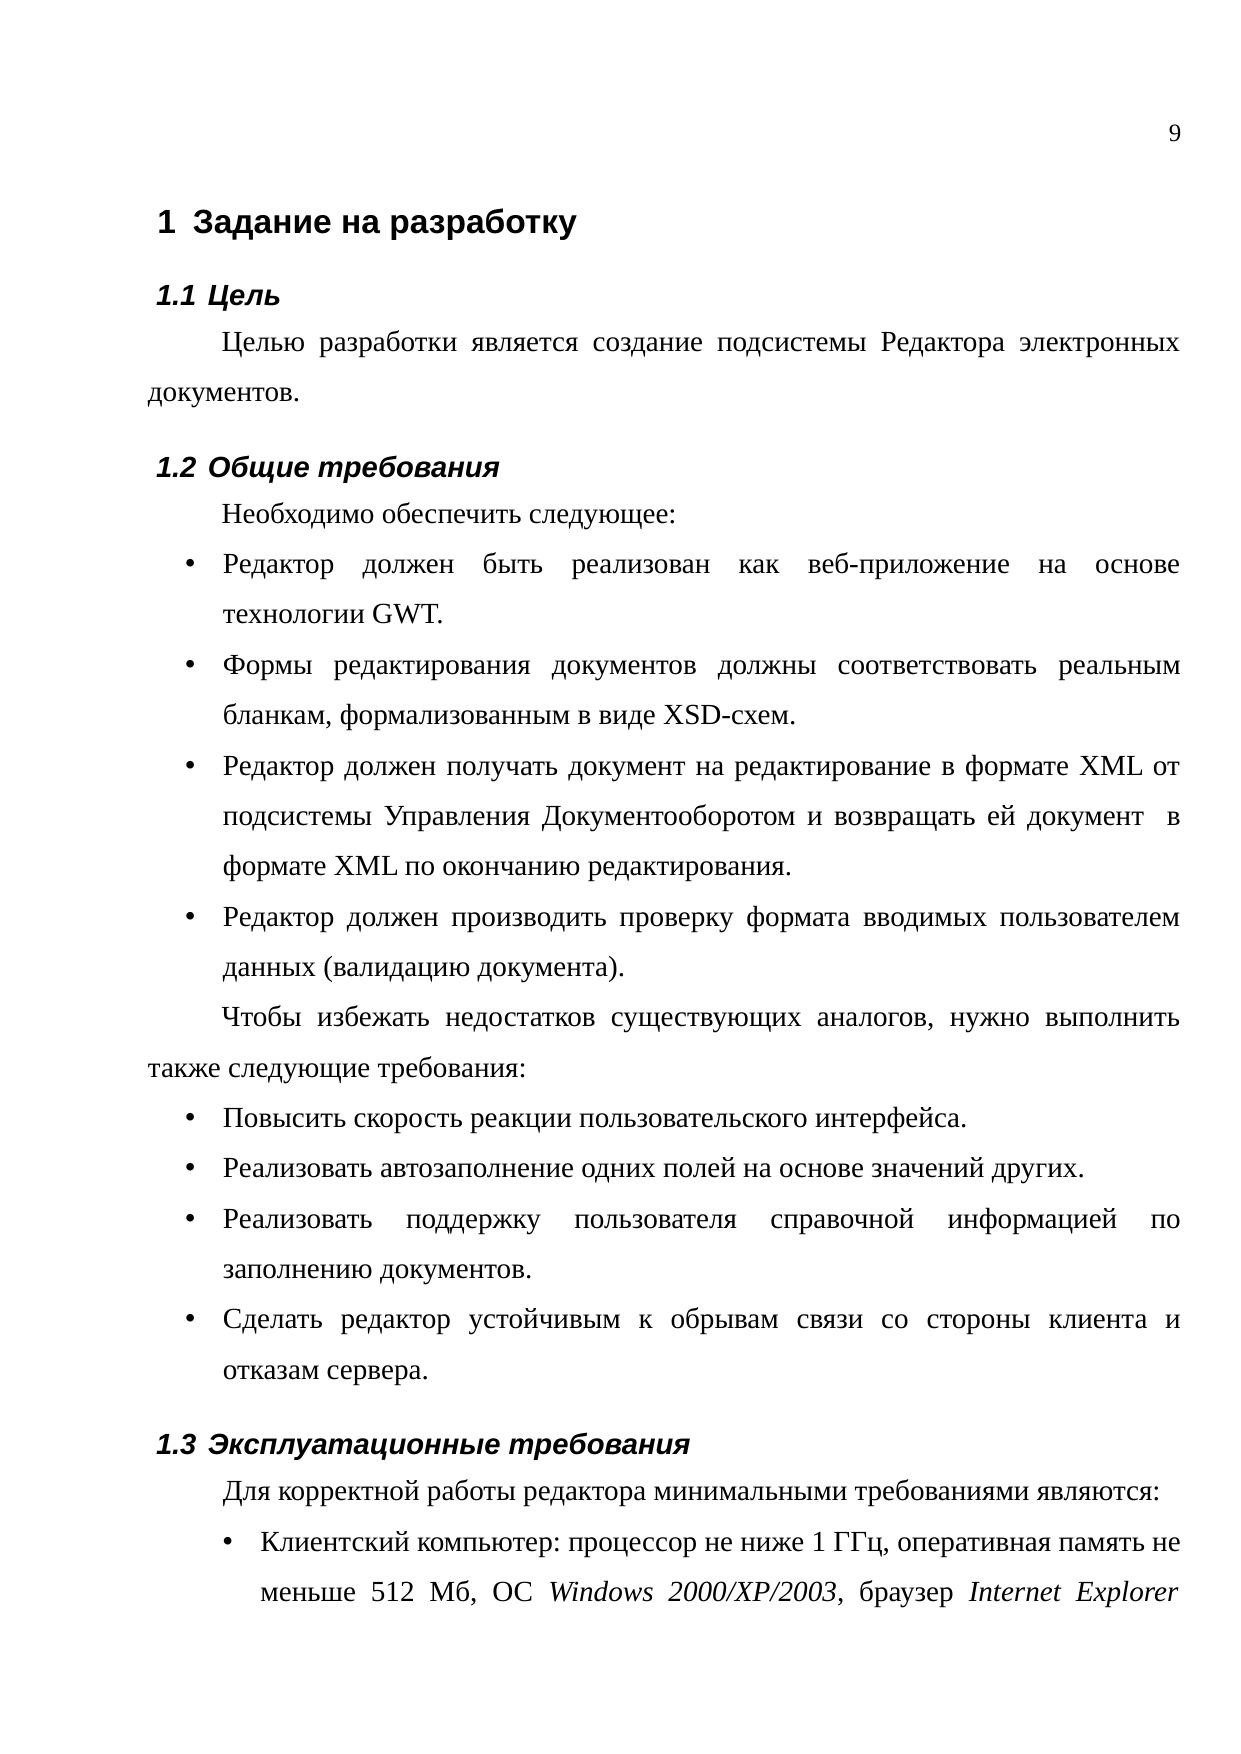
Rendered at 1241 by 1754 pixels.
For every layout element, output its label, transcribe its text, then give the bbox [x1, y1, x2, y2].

text Чтобы избежать недостатков существующих аналогов, нужно выполнить также следующие требования: [148, 999, 1181, 1083]
list Сделать редактор устойчивым к обрывам связи со стороны клиента и отказам сервера. [185, 1302, 1181, 1386]
list Редактор должен получать документ на редактирование в формате XML от подсистемы Управления Документооборотом и возвращать ей документ в формате XML по окончанию редактирования. [185, 748, 1181, 882]
subtitle Эксплуатационные требования [148, 1427, 1181, 1461]
text Необходимо обеспечить следующее: [148, 496, 1181, 529]
list Реализовать автозаполнение одних полей на основе значений других. [185, 1151, 1181, 1184]
list Редактор должен производить проверку формата вводимых пользователем данных (валидацию документа). [185, 899, 1181, 983]
list Редактор должен быть реализован как веб-приложение на основе технологии GWT. [185, 546, 1181, 630]
subtitle Цель [148, 278, 1181, 312]
list Для корректной работы редактора минимальными требованиями являются: [185, 1473, 1181, 1507]
subtitle Задание на разработку [148, 202, 1181, 241]
list Повысить скорость реакции пользовательского интерфейса. [185, 1100, 1181, 1134]
text Целью разработки является создание подсистемы Редактора электронных документов. [148, 324, 1181, 408]
subtitle Общие требования [148, 450, 1181, 483]
list Формы редактирования документов должны соответствовать реальным бланкам, формализованным в виде XSD-схем. [185, 647, 1181, 731]
list Клиентский компьютер: процессор не ниже 1 ГГц, оперативная память не меньше 512 Мб, ОС Windows 2000/XP/2003, браузер Internet Explorer [223, 1524, 1181, 1608]
list Реализовать поддержку пользователя справочной информацией по заполнению документов. [185, 1201, 1181, 1285]
